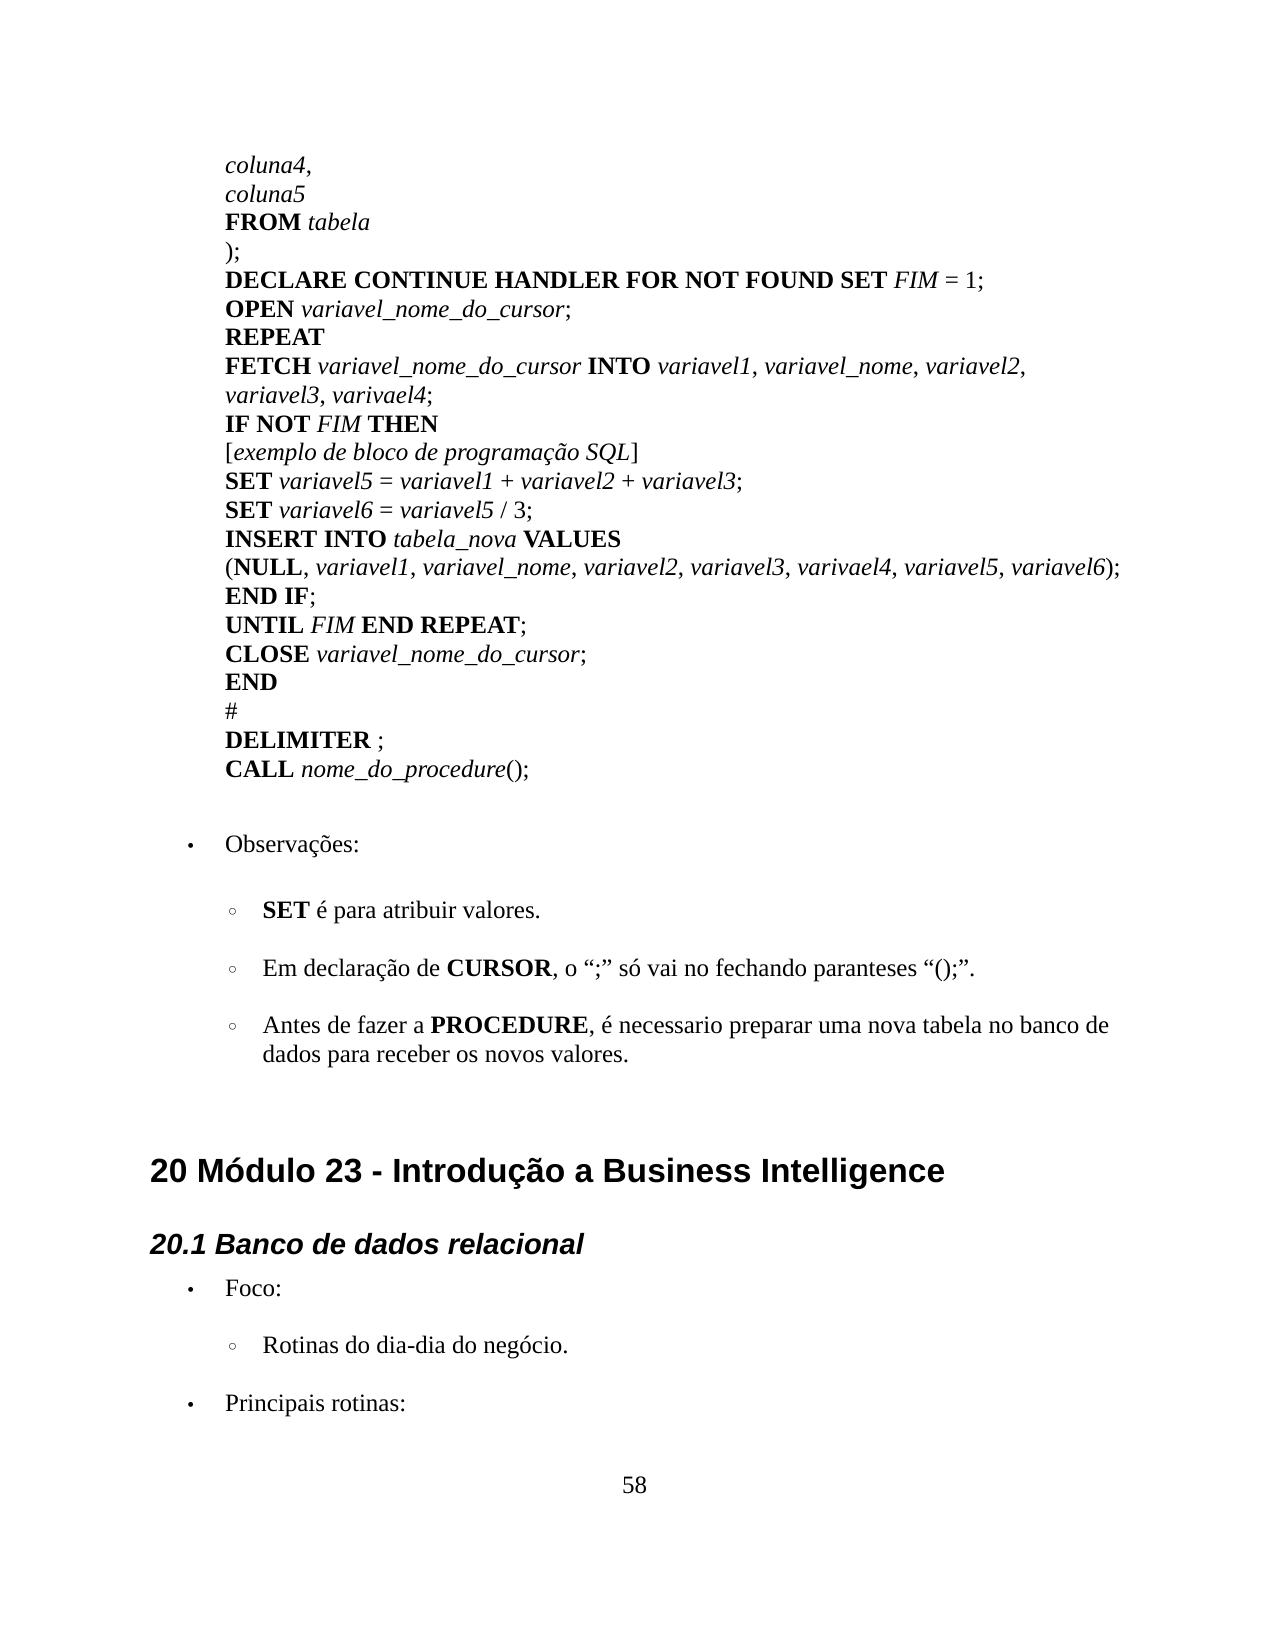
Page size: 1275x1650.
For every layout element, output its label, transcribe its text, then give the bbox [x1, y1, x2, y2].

list Observações: [187, 829, 1125, 887]
list Em declaração de CURSOR, o “;” só vai no fechando paranteses “();”. [225, 953, 1125, 1011]
subtitle 20.1 Banco de dados relacional [150, 1227, 1125, 1260]
subtitle 20 Módulo 23 - Introdução a Business Intelligence [150, 1151, 1125, 1189]
list Principais rotinas: [187, 1388, 1125, 1417]
list Antes de fazer a PROCEDURE, é necessario preparar uma nova tabela no banco de dados para receber os novos valores. [225, 1011, 1125, 1097]
list Rotinas do dia-dia do negócio. [225, 1330, 1125, 1388]
list Foco: [187, 1273, 1125, 1330]
list SET é para atribuir valores. [225, 896, 1125, 953]
list coluna4, coluna5 FROM tabela ); DECLARE CONTINUE HANDLER FOR NOT FOUND SET FIM = 1; OPEN variavel_nome_do_cursor; REPEAT FETCH variavel_nome_do_cursor INTO variavel1, variavel_nome, variavel2, variavel3, varivael4; IF NOT FIM THEN [exemplo de bloco de programação SQL] SET variavel5 = variavel1 + variavel2 + variavel3; SET variavel6 = variavel5 / 3; INSERT INTO tabela_nova VALUES (NULL, variavel1, variavel_nome, variavel2, variavel3, varivael4, variavel5, variavel6); END IF; UNTIL FIM END REPEAT; CLOSE variavel_nome_do_cursor; END # DELIMITER ; CALL nome_do_procedure(); [187, 150, 1125, 811]
